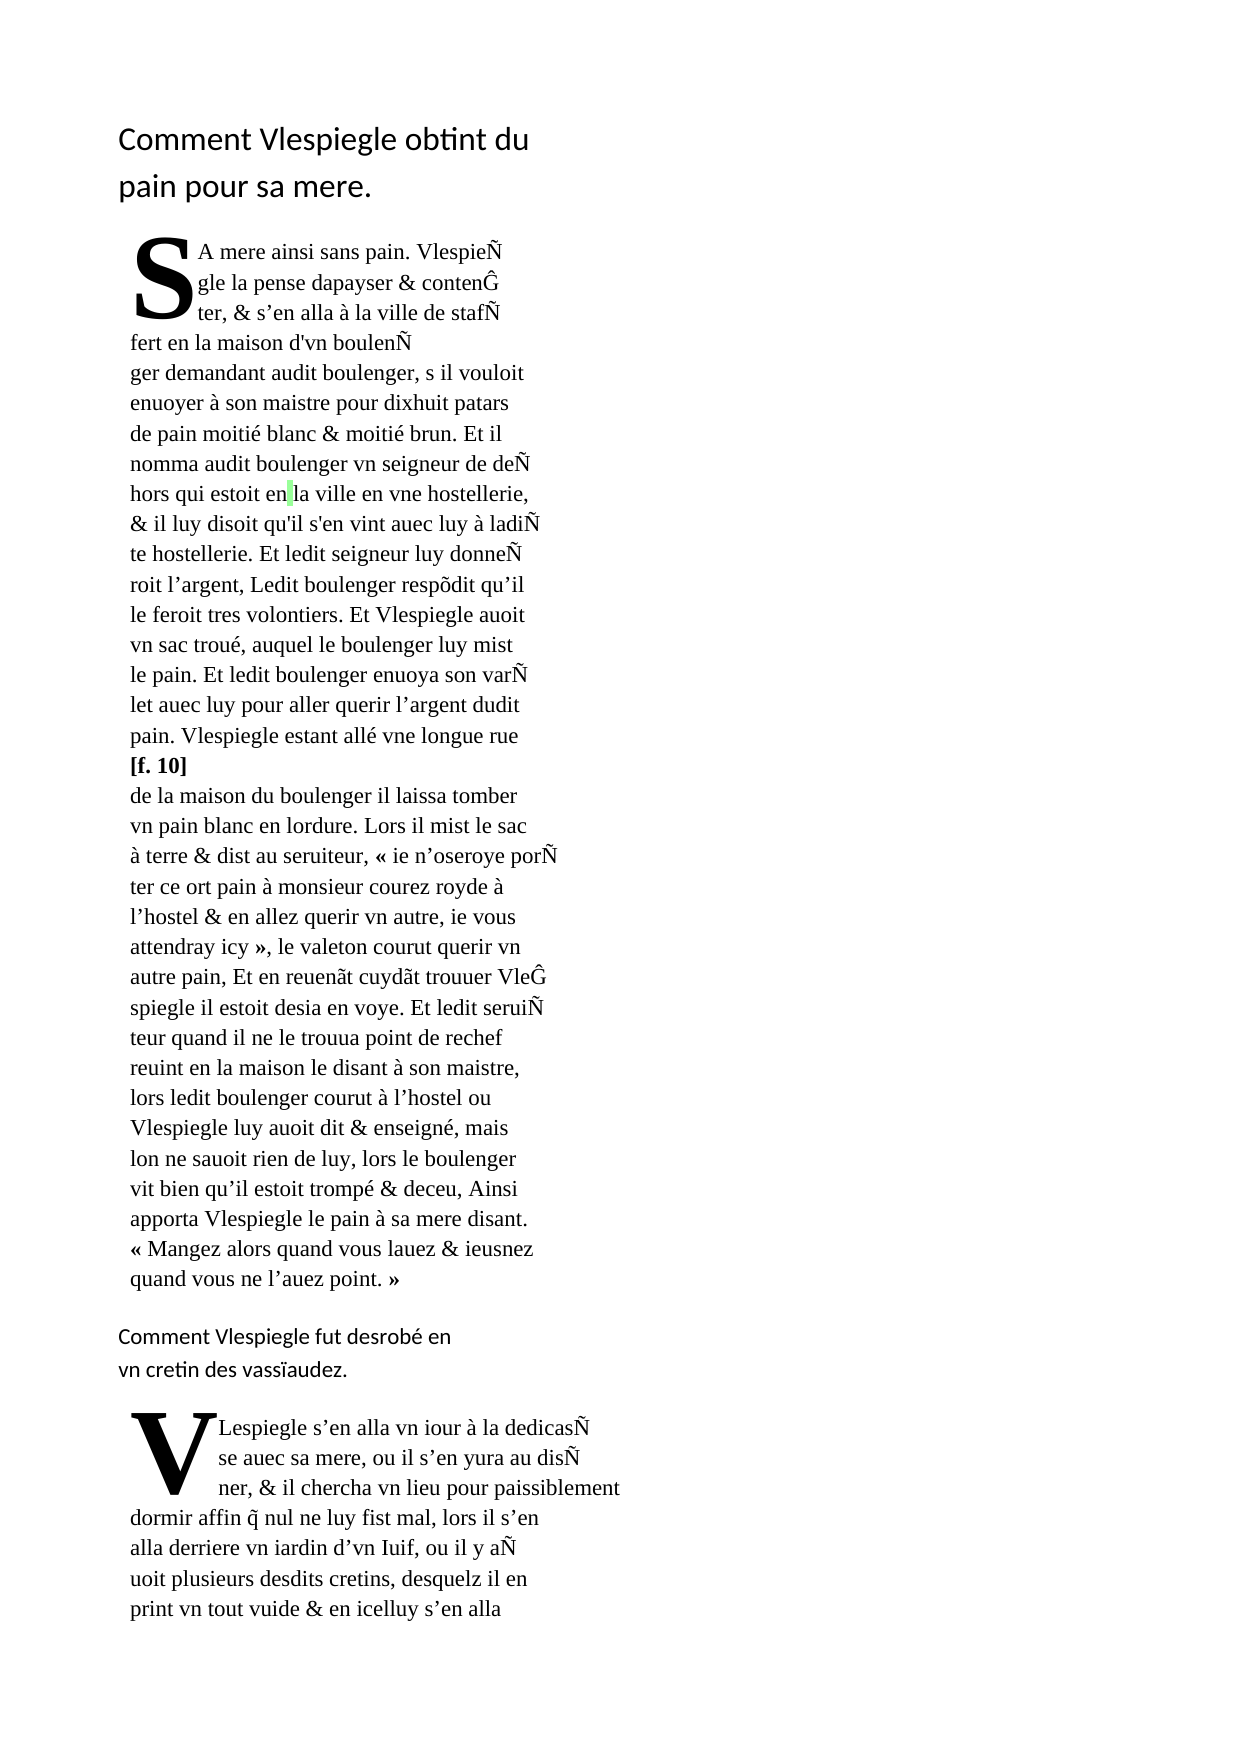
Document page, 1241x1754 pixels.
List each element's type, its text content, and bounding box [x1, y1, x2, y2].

text VLespiegle s’en alla vn iour à la dedicasÑ se auec sa mere, ou il s’en yura au disÑ ner, & il chercha vn lieu pour paissiblement dormir affin q̃ nul ne luy fist mal, lors il s’en alla derriere vn iardin d’vn Iuif, ou il y aÑ uoit plusieurs desdits cretins, desquelz il en print vn tout vuide & en icelluy s’en alla [118, 1408, 1122, 1627]
text SA mere ainsi sans pain. VlespieÑ gle la pense dapayser & contenĜ ter, & s’en alla à la ville de stafÑ fert en la maison d'vn boulenÑ ger demandant audit boulenger, s il vouloit enuoyer à son maistre pour dixhuit patars de pain moitié blanc & moitié brun. Et il nomma audit boulenger vn seigneur de deÑ hors qui estoit en la ville en vne hostellerie, & il luy disoit qu'il s'en vint auec luy à ladiÑ te hostellerie. Et ledit seigneur luy donneÑ roit l’argent, Ledit boulenger respõdit qu’il le feroit tres volontiers. Et Vlespiegle auoit vn sac troué, auquel le boulenger luy mist le pain. Et ledit boulenger enuoya son varÑ let auec luy pour aller querir l’argent dudit pain. Vlespiegle estant allé vne longue rue [f. 10] de la maison du boulenger il laissa tomber vn pain blanc en lordure. Lors il mist le sac à terre & dist au seruiteur, « ie n’oseroye porÑ ter ce ort pain à monsieur courez royde à l’hostel & en allez querir vn autre, ie vous attendray icy », le valeton courut querir vn autre pain, Et en reuenãt cuydãt trouuer VleĜ spiegle il estoit desia en voye. Et ledit seruiÑ teur quand il ne le trouua point de rechef reuint en la maison le disant à son maistre, lors ledit boulenger courut à l’hostel ou Vlespiegle luy auoit dit & enseigné, mais lon ne sauoit rien de luy, lors le boulenger vit bien qu’il estoit trompé & deceu, Ainsi apporta Vlespiegle le pain à sa mere disant. « Mangez alors quand vous lauez & ieusnez quand vous ne l’auez point. » [118, 232, 1122, 1298]
text Comment Vlespiegle obtint du pain pour sa mere. [118, 118, 1122, 206]
text Comment Vlespiegle fut desrobé en vn cretin des vassïaudez. [118, 1322, 1122, 1383]
